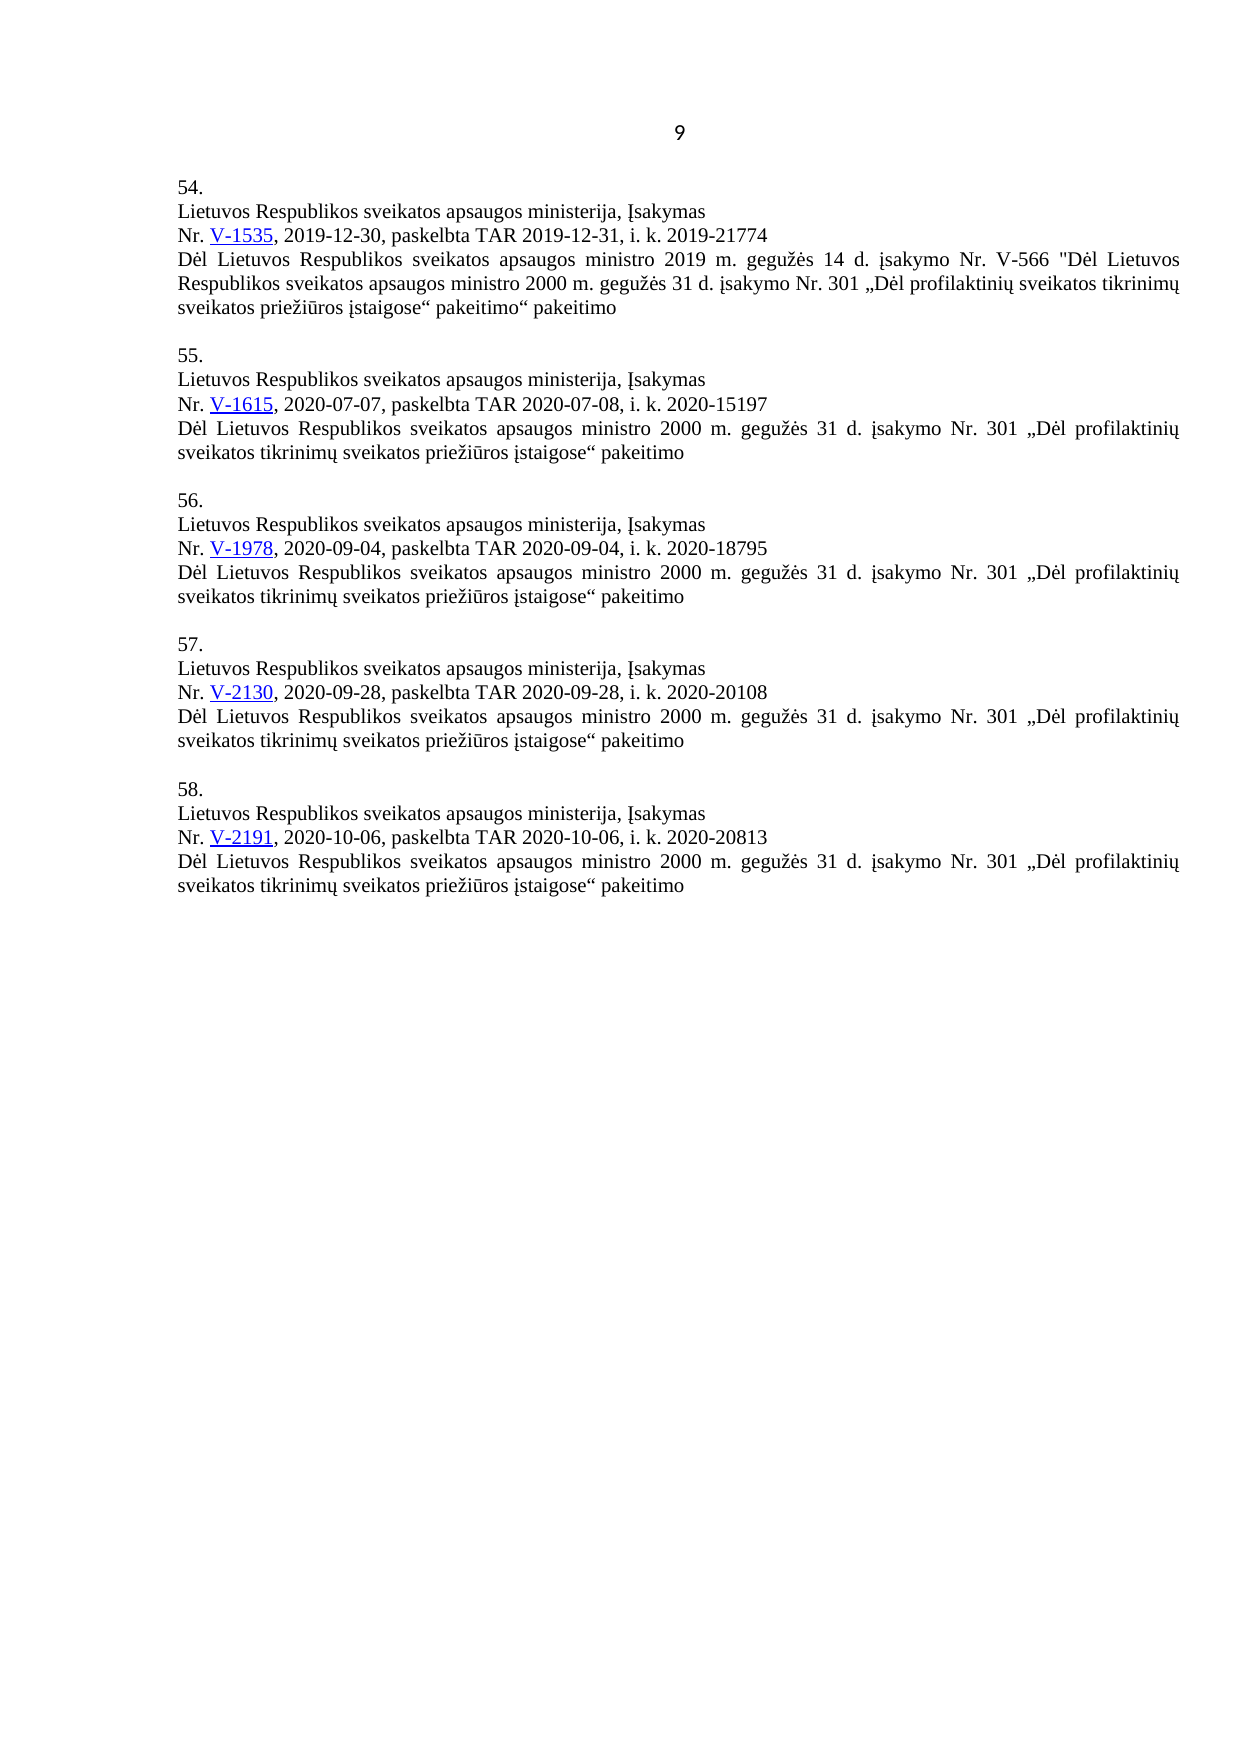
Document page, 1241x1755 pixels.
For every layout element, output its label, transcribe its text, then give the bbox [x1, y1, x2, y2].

text Dėl Lietuvos Respublikos sveikatos apsaugos ministro 2000 m. gegužės 31 d. įsakymo Nr. 301 „Dėl profilaktinių sveikatos tikrinimų sveikatos priežiūros įstaigose“ pakeitimo [177, 849, 1181, 897]
text Dėl Lietuvos Respublikos sveikatos apsaugos ministro 2019 m. gegužės 14 d. įsakymo Nr. V-566 "Dėl Lietuvos Respublikos sveikatos apsaugos ministro 2000 m. gegužės 31 d. įsakymo Nr. 301 „Dėl profilaktinių sveikatos tikrinimų sveikatos priežiūros įstaigose“ pakeitimo“ pakeitimo [177, 247, 1181, 319]
text 58. [177, 776, 1181, 801]
text Dėl Lietuvos Respublikos sveikatos apsaugos ministro 2000 m. gegužės 31 d. įsakymo Nr. 301 „Dėl profilaktinių sveikatos tikrinimų sveikatos priežiūros įstaigose“ pakeitimo [177, 416, 1181, 464]
text Lietuvos Respublikos sveikatos apsaugos ministerija, Įsakymas [177, 801, 1181, 824]
text Nr. V-1615, 2020-07-07, paskelbta TAR 2020-07-08, i. k. 2020-15197 [177, 391, 1181, 416]
text Nr. V-2191, 2020-10-06, paskelbta TAR 2020-10-06, i. k. 2020-20813 [177, 824, 1181, 849]
text Nr. V-1978, 2020-09-04, paskelbta TAR 2020-09-04, i. k. 2020-18795 [177, 536, 1181, 560]
text Nr. V-2130, 2020-09-28, paskelbta TAR 2020-09-28, i. k. 2020-20108 [177, 680, 1181, 704]
text Dėl Lietuvos Respublikos sveikatos apsaugos ministro 2000 m. gegužės 31 d. įsakymo Nr. 301 „Dėl profilaktinių sveikatos tikrinimų sveikatos priežiūros įstaigose“ pakeitimo [177, 704, 1181, 752]
text Dėl Lietuvos Respublikos sveikatos apsaugos ministro 2000 m. gegužės 31 d. įsakymo Nr. 301 „Dėl profilaktinių sveikatos tikrinimų sveikatos priežiūros įstaigose“ pakeitimo [177, 560, 1181, 608]
text Lietuvos Respublikos sveikatos apsaugos ministerija, Įsakymas [177, 199, 1181, 223]
text Lietuvos Respublikos sveikatos apsaugos ministerija, Įsakymas [177, 512, 1181, 536]
text 56. [177, 488, 1181, 512]
text 54. [177, 175, 1181, 199]
text Nr. V-1535, 2019-12-30, paskelbta TAR 2019-12-31, i. k. 2019-21774 [177, 223, 1181, 247]
text 55. [177, 343, 1181, 367]
text Lietuvos Respublikos sveikatos apsaugos ministerija, Įsakymas [177, 367, 1181, 391]
text 57. [177, 632, 1181, 656]
text Lietuvos Respublikos sveikatos apsaugos ministerija, Įsakymas [177, 656, 1181, 680]
